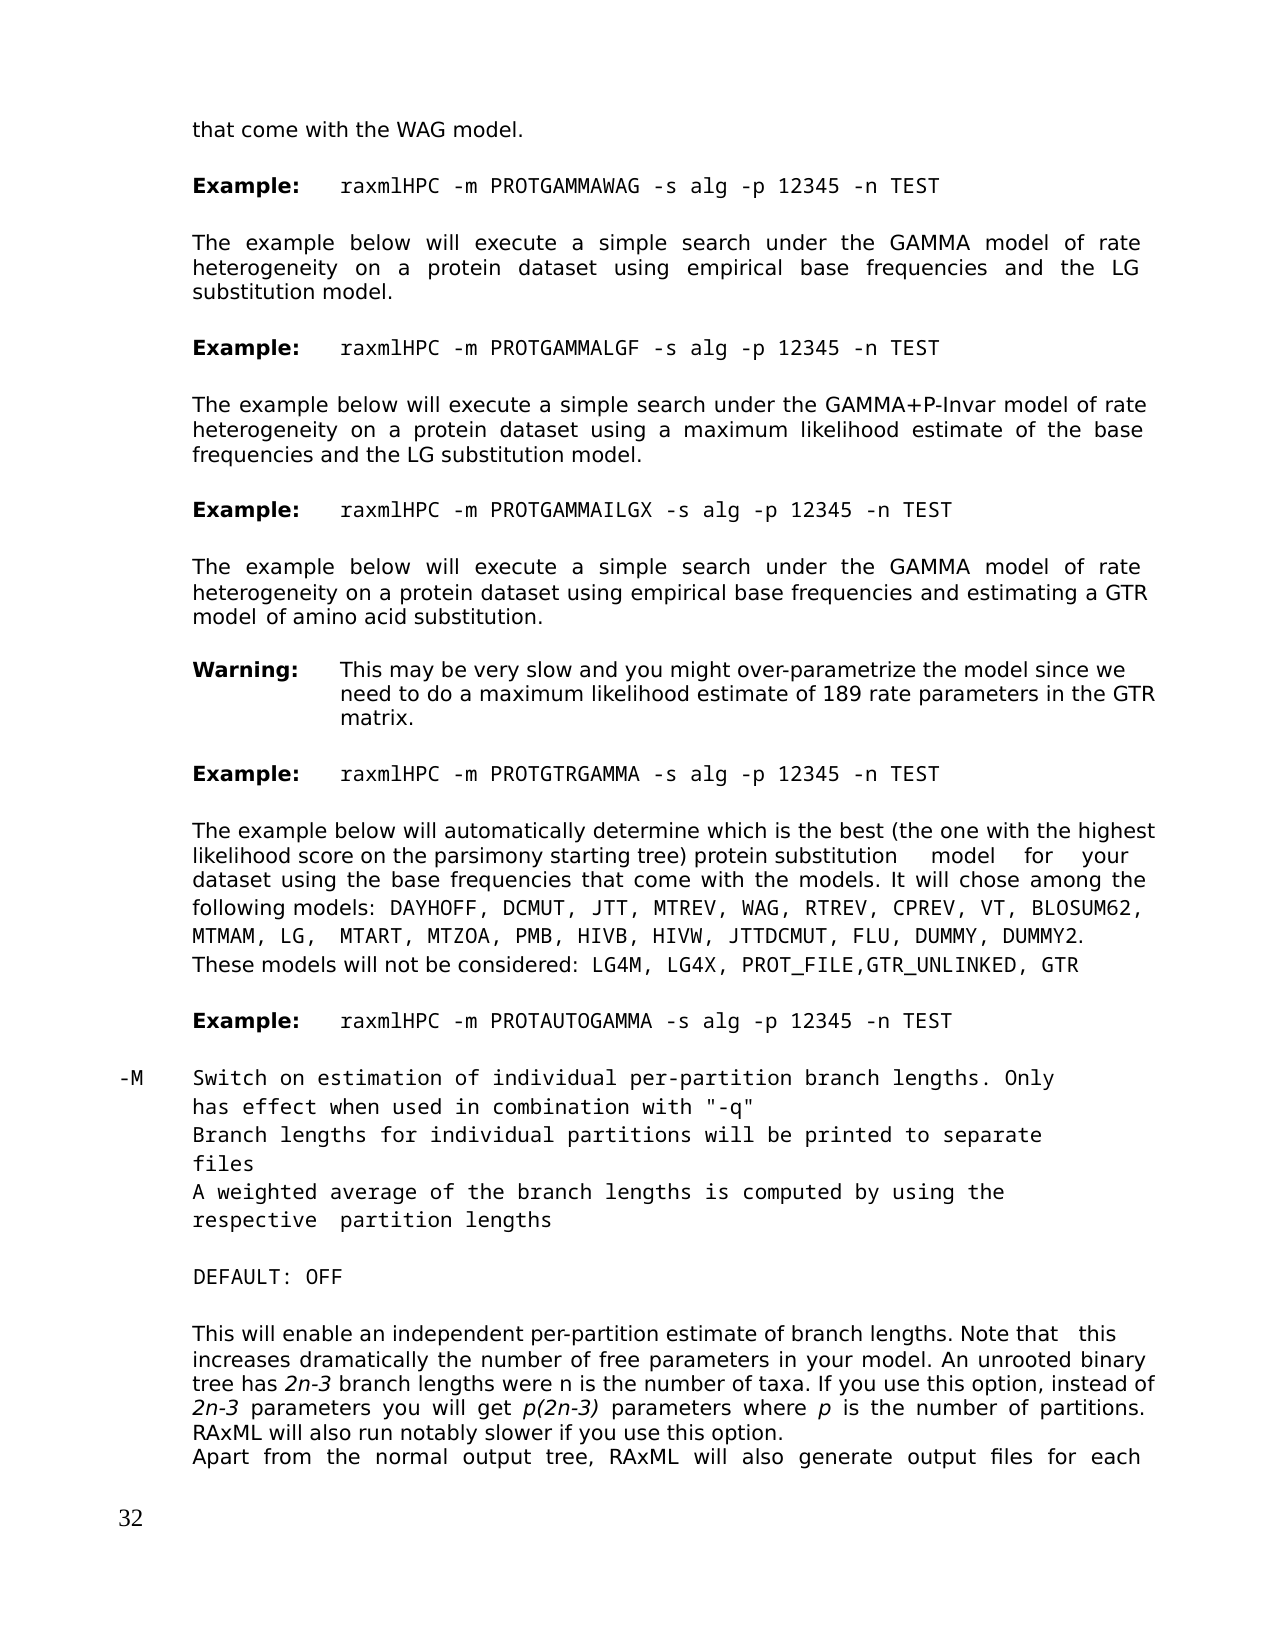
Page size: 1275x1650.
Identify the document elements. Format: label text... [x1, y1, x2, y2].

text This will enable an independent per-partition estimate of branch lengths. Note that this increases dramatically the number of free parameters in your model. An unrooted binary tree has 2n-3 branch lengths were n is the number of taxa. If you use this option, instead of 2n-3 parameters you will get p(2n-3) parameters where p is the number of partitions. RAxML will also run notably slower if you use this option. [118, 1319, 1157, 1445]
text The example below will execute a simple search under the GAMMA model of rate heterogeneity on a protein dataset using empirical base frequencies and the LG substitution model. [118, 228, 1157, 305]
text that come with the WAG model. [118, 118, 1157, 142]
text These models will not be considered: LG4M, LG4X, PROT_FILE,GTR_UNLINKED, GTR [118, 950, 1157, 978]
text Example: raxmlHPC -m PROTGAMMAILGX -s alg -p 12345 -n TEST [118, 495, 1157, 524]
text The example below will automatically determine which is the best (the one with the highest likelihood score on the parsimony starting tree) protein substitution model for your dataset using the base frequencies that come with the models. It will chose among the following models: DAYHOFF, DCMUT, JTT, MTREV, WAG, RTREV, CPREV, VT, BLOSUM62, MTMAM, LG, MTART, MTZOA, PMB, HIVB, HIVW, JTTDCMUT, FLU, DUMMY, DUMMY2. [118, 816, 1157, 950]
text The example below will execute a simple search under the GAMMA model of rate heterogeneity on a protein dataset using empirical base frequencies and estimating a GTR model of amino acid substitution. [118, 552, 1157, 629]
text -M Switch on estimation of individual per-partition branch lengths. Only has effect when used in combination with "-q" [118, 1063, 1157, 1120]
text Example: raxmlHPC -m PROTGTRGAMMA -s alg -p 12345 -n TEST [118, 759, 1157, 787]
text Example: raxmlHPC -m PROTGAMMAWAG -s alg -p 12345 -n TEST [118, 171, 1157, 199]
text Warning: This may be very slow and you might over-parametrize the model since we need to do a maximum likelihood estimate of 189 rate parameters in the GTR matrix. [118, 658, 1157, 731]
text A weighted average of the branch lengths is computed by using the respective partition lengths [118, 1177, 1157, 1234]
text The example below will execute a simple search under the GAMMA+P-Invar model of rate heterogeneity on a protein dataset using a maximum likelihood estimate of the base frequencies and the LG substitution model. [118, 390, 1157, 467]
text Example: raxmlHPC -m PROTGAMMALGF -s alg -p 12345 -n TEST [118, 333, 1157, 362]
text Apart from the normal output tree, RAxML will also generate output files for each [118, 1445, 1157, 1469]
text Example: raxmlHPC -m PROTAUTOGAMMA -s alg -p 12345 -n TEST [118, 1007, 1157, 1035]
text DEFAULT: OFF [118, 1262, 1157, 1291]
text Branch lengths for individual partitions will be printed to separate files [118, 1120, 1157, 1177]
